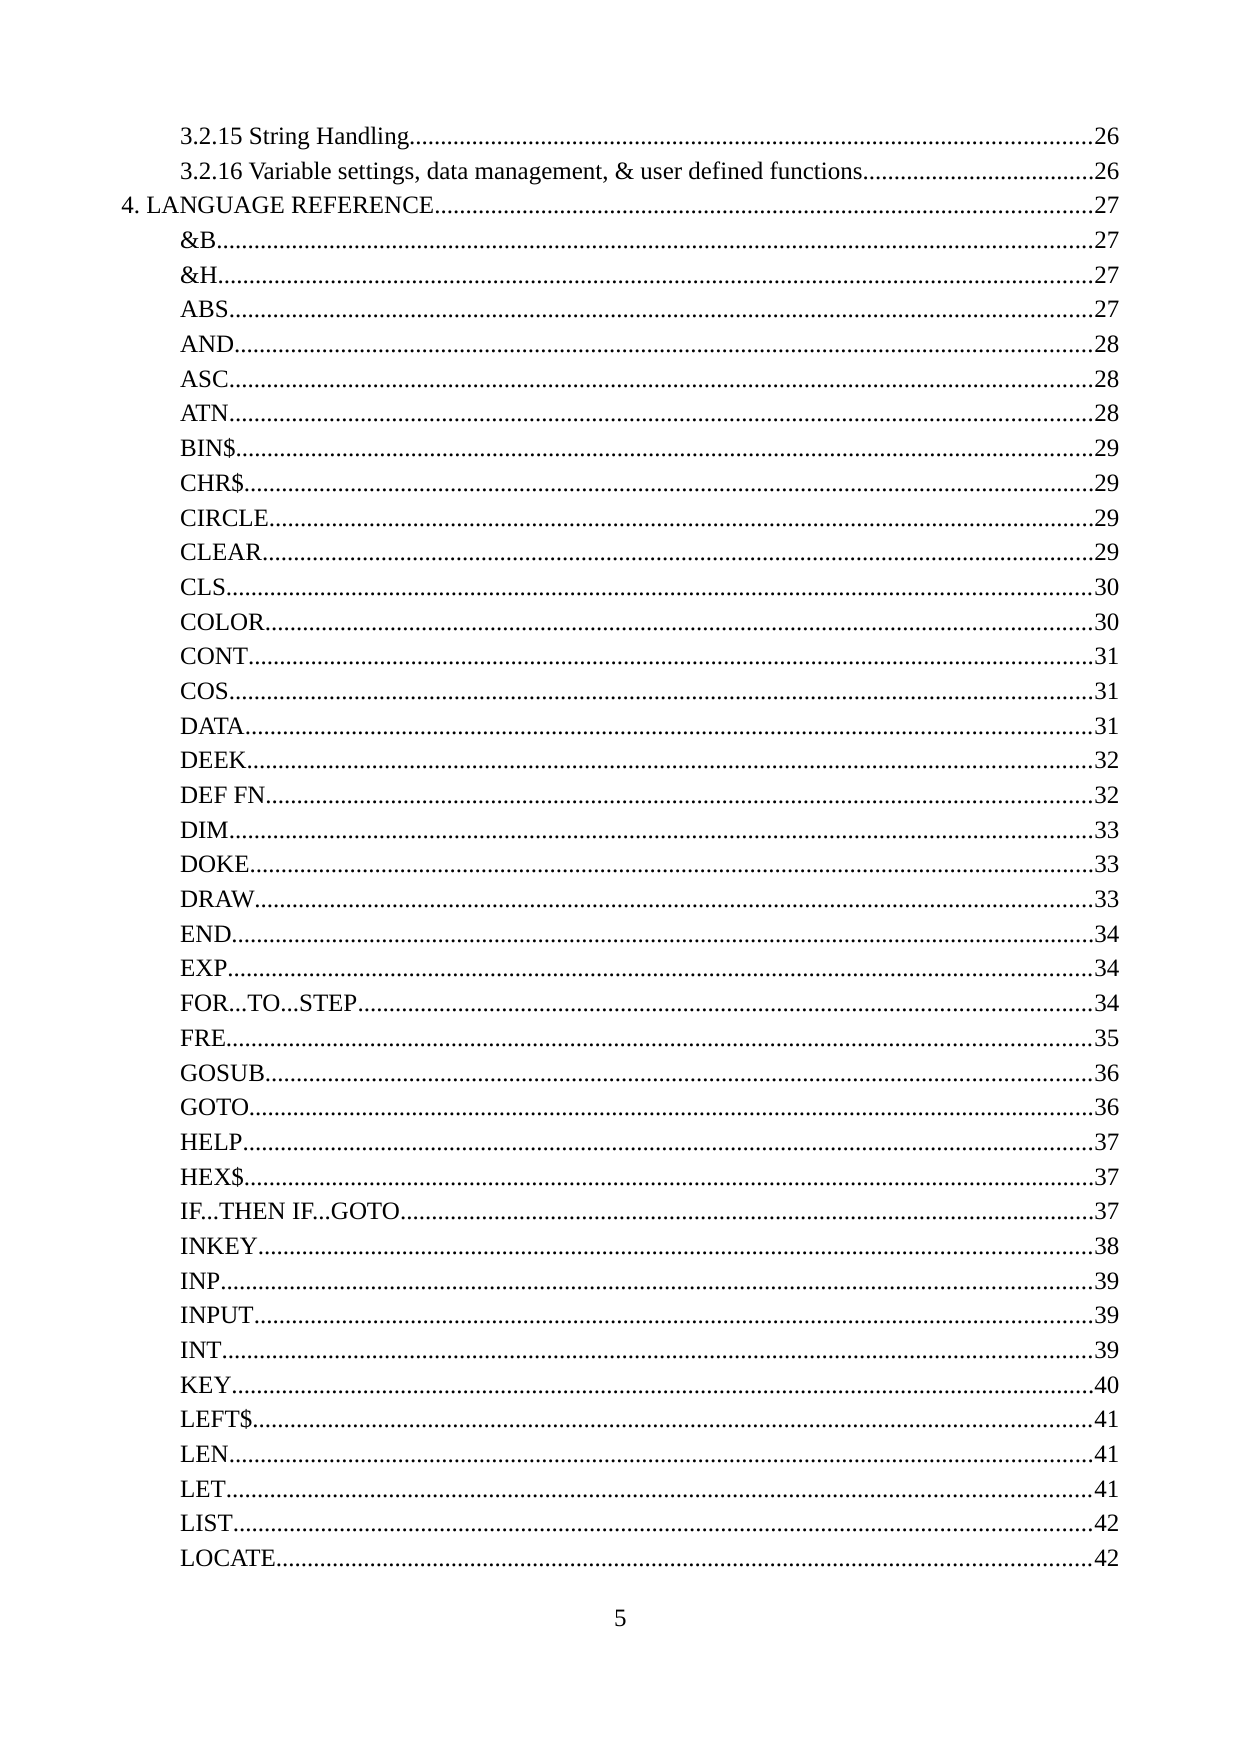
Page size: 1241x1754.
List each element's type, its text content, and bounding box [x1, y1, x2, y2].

text INP 39 [180, 1266, 1119, 1294]
text 4. LANGUAGE REFERENCE 27 [121, 190, 1119, 219]
text GOSUB 36 [180, 1058, 1119, 1086]
text CONT 31 [180, 641, 1119, 670]
text GOTO 36 [180, 1092, 1119, 1121]
text DEF FN 32 [180, 780, 1119, 809]
text AND 28 [180, 329, 1119, 358]
text ABS 27 [180, 294, 1119, 323]
text FRE 35 [180, 1023, 1119, 1052]
text HELP 37 [180, 1127, 1119, 1156]
text END 34 [180, 919, 1119, 948]
text INPUT 39 [180, 1300, 1119, 1329]
text LOCATE 42 [180, 1543, 1119, 1572]
text COS 31 [180, 676, 1119, 705]
text DEEK 32 [180, 745, 1119, 774]
text CLS 30 [180, 572, 1119, 601]
text ATN 28 [180, 398, 1119, 427]
text LET 41 [180, 1474, 1119, 1503]
text CHR$ 29 [180, 468, 1119, 497]
text 3.2.15 String Handling 26 [180, 121, 1119, 150]
text DRAW 33 [180, 884, 1119, 913]
text LEN 41 [180, 1439, 1119, 1468]
text 3.2.16 Variable settings, data management, & user defined functions 26 [180, 156, 1119, 184]
text INT 39 [180, 1335, 1119, 1364]
text DATA 31 [180, 711, 1119, 739]
text EXP 34 [180, 953, 1119, 982]
text CIRCLE 29 [180, 503, 1119, 531]
text DOKE 33 [180, 849, 1119, 878]
text CLEAR 29 [180, 537, 1119, 566]
text LIST 42 [180, 1508, 1119, 1537]
text BIN$ 29 [180, 433, 1119, 462]
text HEX$ 37 [180, 1162, 1119, 1190]
text INKEY 38 [180, 1231, 1119, 1260]
text ASC 28 [180, 364, 1119, 393]
text LEFT$ 41 [180, 1404, 1119, 1433]
text &B 27 [180, 225, 1119, 254]
text KEY 40 [180, 1370, 1119, 1398]
text COLOR 30 [180, 607, 1119, 635]
text FOR...TO...STEP 34 [180, 988, 1119, 1017]
text IF...THEN IF...GOTO 37 [180, 1196, 1119, 1225]
text DIM 33 [180, 815, 1119, 843]
text &H 27 [180, 260, 1119, 288]
